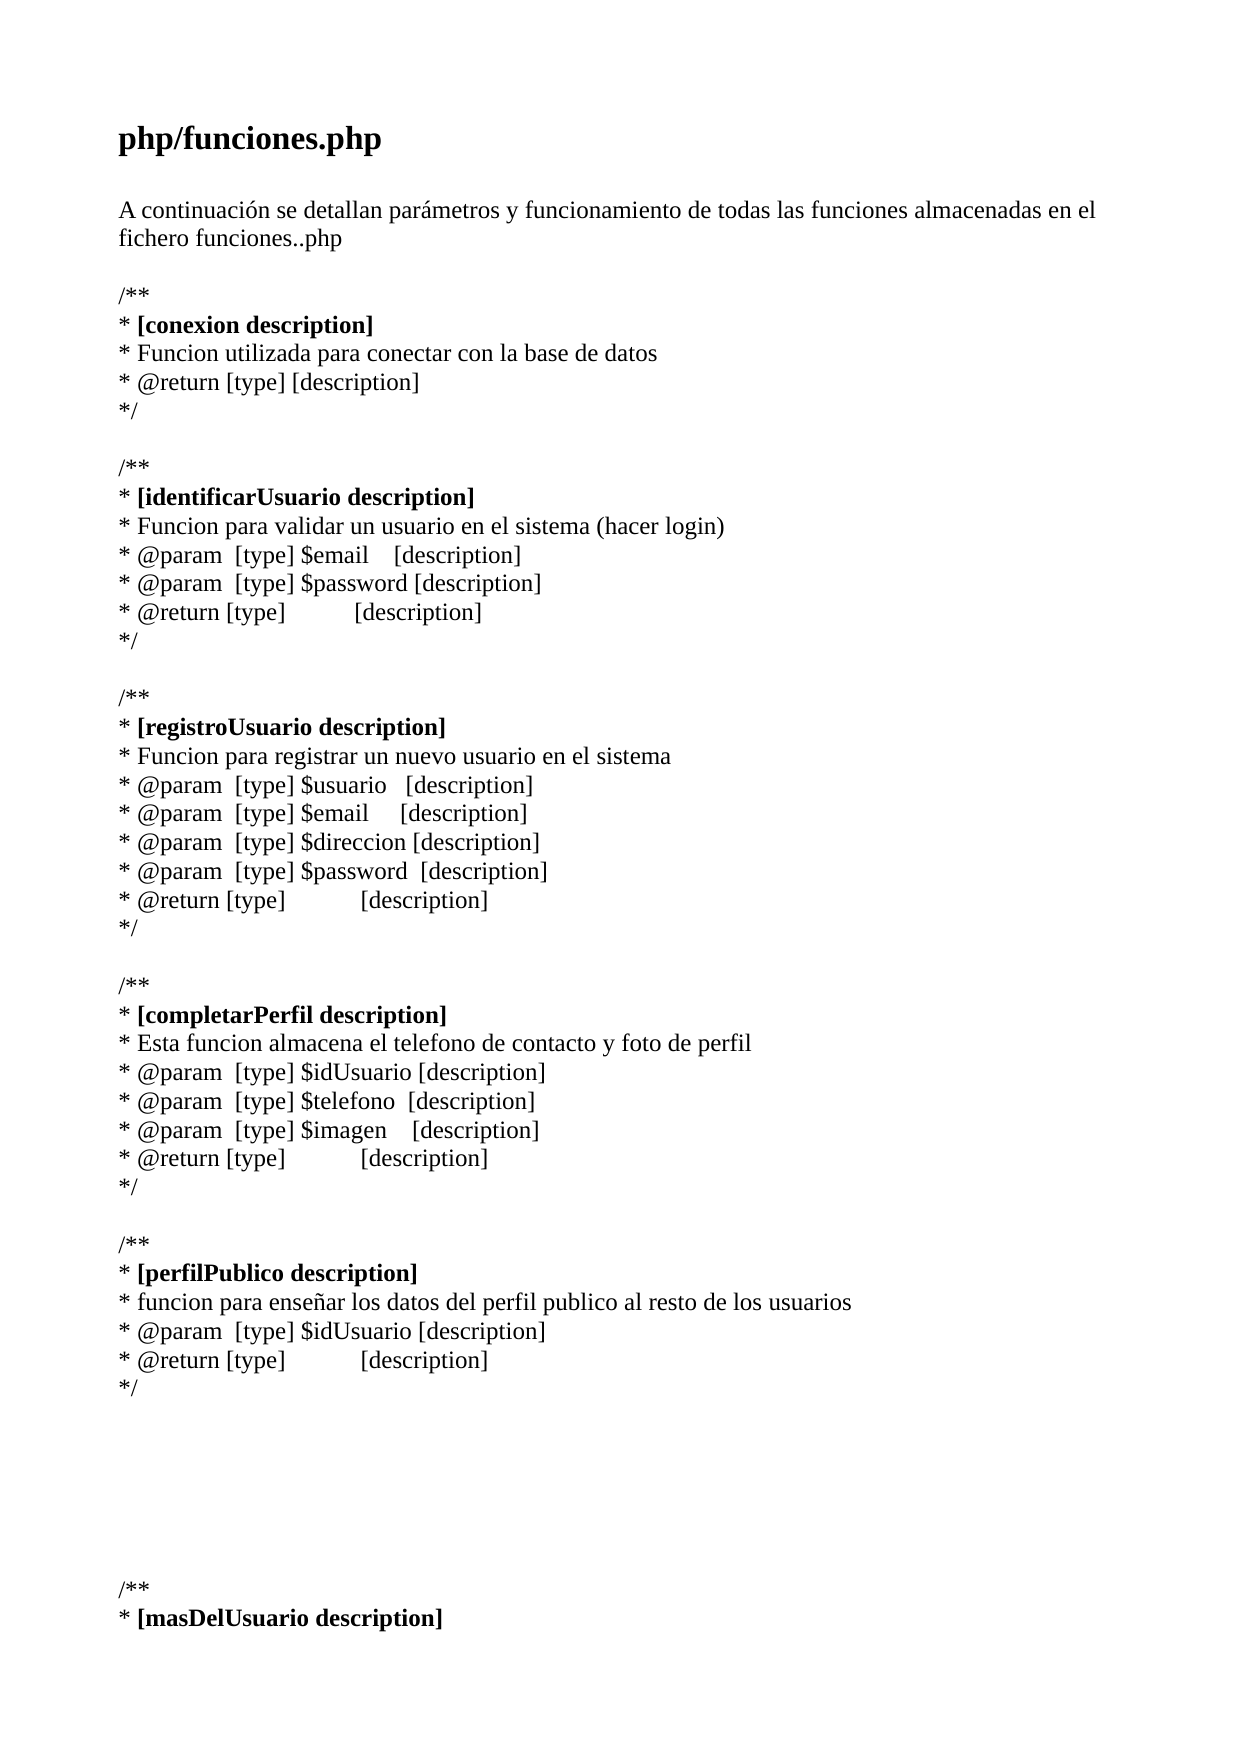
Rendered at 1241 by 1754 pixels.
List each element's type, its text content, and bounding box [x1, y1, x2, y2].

text * [perfilPublico description] [118, 1258, 1122, 1287]
text * @param [type] $direccion [description] [118, 827, 1122, 856]
text * funcion para enseñar los datos del perfil publico al resto de los usuarios [118, 1287, 1122, 1316]
text /** [118, 1230, 1122, 1258]
text * [registroUsuario description] [118, 712, 1122, 741]
text * [completarPerfil description] [118, 1000, 1122, 1028]
text */ [118, 913, 1122, 942]
text * @param [type] $telefono [description] [118, 1086, 1122, 1115]
text /** [118, 683, 1122, 712]
text * Funcion utilizada para conectar con la base de datos [118, 338, 1122, 367]
text * [masDelUsuario description] [118, 1603, 1122, 1632]
text * @param [type] $email [description] [118, 798, 1122, 827]
text /** [118, 281, 1122, 310]
text * @param [type] $usuario [description] [118, 770, 1122, 798]
text * @param [type] $imagen [description] [118, 1115, 1122, 1143]
text * @param [type] $password [description] [118, 856, 1122, 885]
text * Funcion para validar un usuario en el sistema (hacer login) [118, 511, 1122, 540]
text * @param [type] $password [description] [118, 568, 1122, 597]
text * @param [type] $email [description] [118, 540, 1122, 568]
text /** [118, 1575, 1122, 1603]
text * Funcion para registrar un nuevo usuario en el sistema [118, 741, 1122, 770]
text * @return [type] [description] [118, 367, 1122, 396]
text */ [118, 396, 1122, 425]
text */ [118, 626, 1122, 655]
text * @return [type] [description] [118, 1143, 1122, 1172]
text * @return [type] [description] [118, 1345, 1122, 1373]
text /** [118, 971, 1122, 1000]
text */ [118, 1373, 1122, 1402]
text php/funciones.php [118, 118, 1122, 156]
text * [identificarUsuario description] [118, 482, 1122, 511]
text * @param [type] $idUsuario [description] [118, 1316, 1122, 1345]
text * @return [type] [description] [118, 597, 1122, 626]
text * @param [type] $idUsuario [description] [118, 1057, 1122, 1086]
text * Esta funcion almacena el telefono de contacto y foto de perfil [118, 1028, 1122, 1057]
text A continuación se detallan parámetros y funcionamiento de todas las funciones almacenadas en el fichero funciones..php [118, 195, 1122, 252]
text */ [118, 1172, 1122, 1201]
text /** [118, 453, 1122, 482]
text * [conexion description] [118, 310, 1122, 338]
text * @return [type] [description] [118, 885, 1122, 913]
